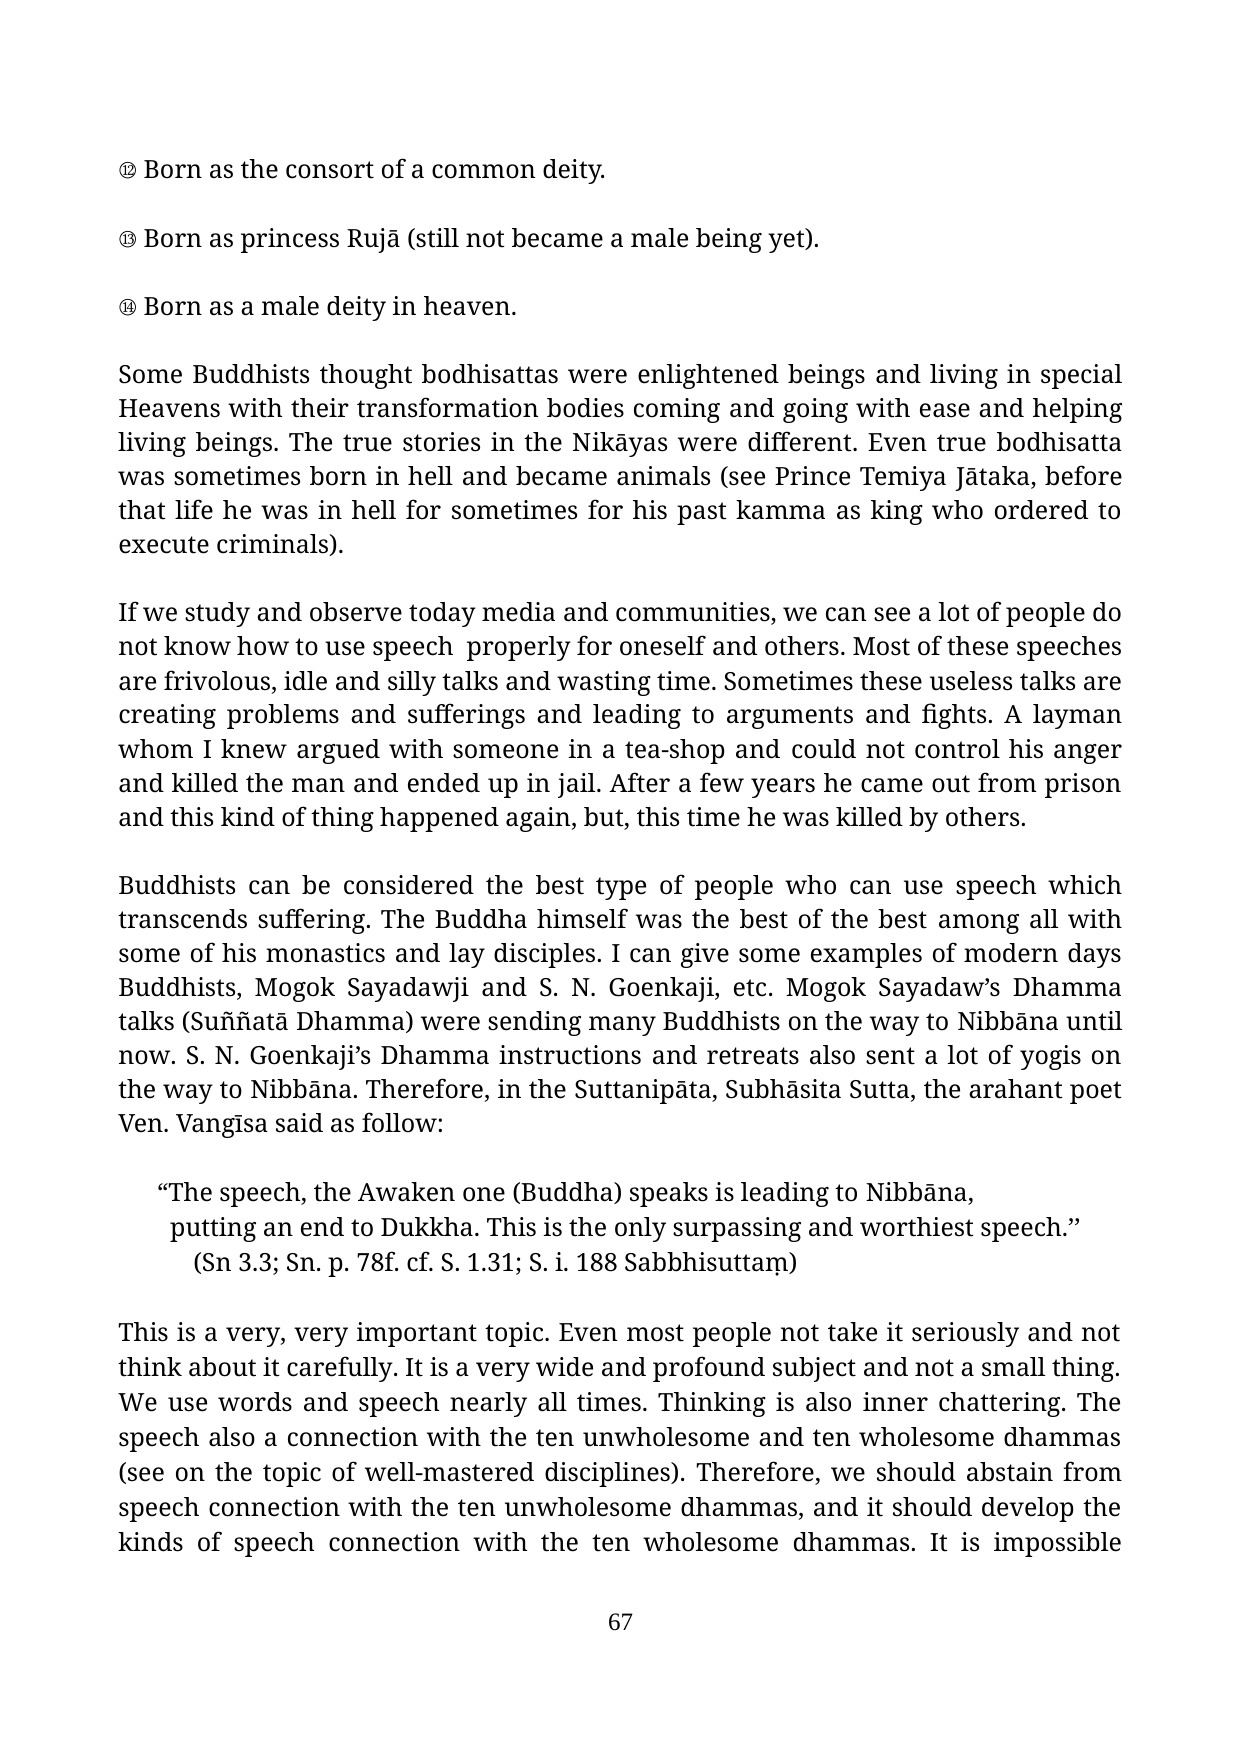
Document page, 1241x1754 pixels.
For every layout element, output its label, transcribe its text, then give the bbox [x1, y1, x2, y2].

text ⑭ Born as a male deity in heaven. [118, 288, 1122, 322]
text Some Buddhists thought bodhisattas were enlightened beings and living in special Heavens with their transformation bodies coming and going with ease and helping living beings. The true stories in the Nikāyas were different. Even true bodhisatta was sometimes born in hell and became animals (see Prince Temiya Jātaka, before that life he was in hell for sometimes for his past kamma as king who ordered to execute criminals). [118, 357, 1122, 561]
text putting an end to Dukkha. This is the only surpassing and worthiest speech.’’ (Sn 3.3; Sn. p. 78f. cf. S. 1.31; S. i. 188 Sabbhisuttaṃ) [118, 1209, 1122, 1279]
text If we study and observe today media and communities, we can see a lot of people do not know how to use speech properly for oneself and others. Most of these speeches are frivolous, idle and silly talks and wasting time. Sometimes these useless talks are creating problems and sufferings and leading to arguments and fights. A layman whom I knew argued with someone in a tea-shop and could not control his anger and killed the man and ended up in jail. After a few years he came out from prison and this kind of thing happened again, but, this time he was killed by others. [118, 595, 1122, 833]
text “The speech, the Awaken one (Buddha) speaks is leading to Nibbāna, [118, 1174, 1122, 1209]
text ⑬ Born as princess Rujā (still not became a male being yet). [118, 220, 1122, 254]
text ⑫ Born as the consort of a common deity. [118, 152, 1122, 186]
text Buddhists can be considered the best type of people who can use speech which transcends suffering. The Buddha himself was the best of the best among all with some of his monastics and lay disciples. I can give some examples of modern days Buddhists, Mogok Sayadawji and S. N. Goenkaji, etc. Mogok Sayadaw’s Dhamma talks (Suññatā Dhamma) were sending many Buddhists on the way to Nibbāna until now. S. N. Goenkaji’s Dhamma instructions and retreats also sent a lot of yogis on the way to Nibbāna. Therefore, in the Suttanipāta, Subhāsita Sutta, the arahant poet Ven. Vangīsa said as follow: [118, 867, 1122, 1140]
text This is a very, very important topic. Even most people not take it seriously and not think about it carefully. It is a very wide and profound subject and not a small thing. We use words and speech nearly all times. Thinking is also inner chattering. The speech also a connection with the ten unwholesome and ten wholesome dhammas (see on the topic of well-mastered disciplines). Therefore, we should abstain from speech connection with the ten unwholesome dhammas, and it should develop the kinds of speech connection with the ten wholesome dhammas. It is impossible [118, 1314, 1122, 1559]
